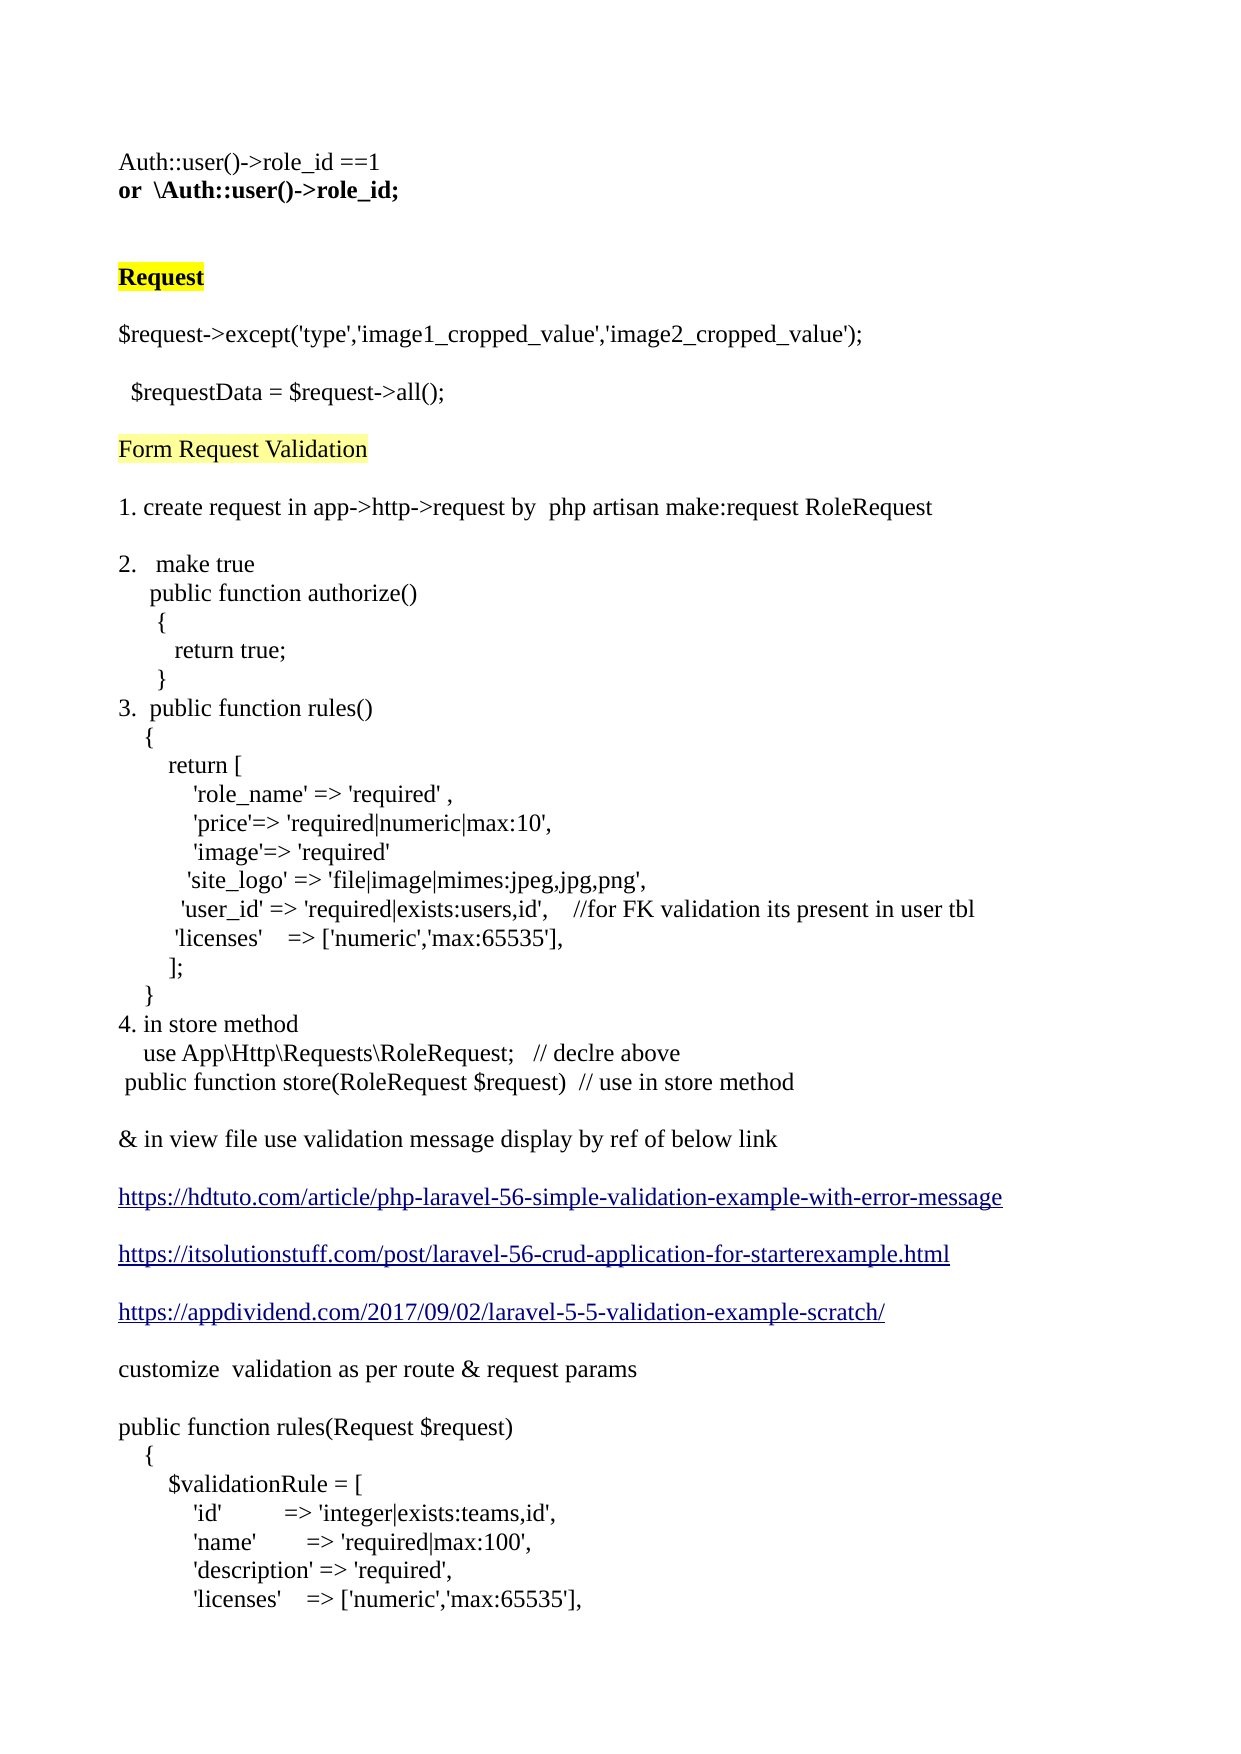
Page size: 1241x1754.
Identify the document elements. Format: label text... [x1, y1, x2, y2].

text public function store(RoleRequest $request) // use in store method [118, 1067, 1122, 1096]
text return [ [118, 751, 1122, 779]
text 'name' => 'required|max:100', [118, 1527, 1122, 1556]
text $request->except('type','image1_cropped_value','image2_cropped_value'); [118, 319, 1122, 348]
text 'description' => 'required', [118, 1556, 1122, 1584]
text 'site_logo' => 'file|image|mimes:jpeg,jpg,png', [118, 866, 1122, 894]
text 'licenses' => ['numeric','max:65535'], [118, 1584, 1122, 1613]
text 'user_id' => 'required|exists:users,id', //for FK validation its present in user tbl [118, 894, 1122, 923]
text ]; [118, 952, 1122, 981]
text 'id' => 'integer|exists:teams,id', [118, 1498, 1122, 1527]
text return true; [118, 636, 1122, 664]
text 'role_name' => 'required' , [118, 779, 1122, 808]
text $validationRule = [ [118, 1469, 1122, 1498]
text } [118, 664, 1122, 693]
text { [118, 607, 1122, 636]
text or \Auth::user()->role_id; [118, 176, 1122, 204]
text Request [118, 262, 1122, 291]
text $requestData = $request->all(); [118, 377, 1122, 406]
text public function rules(Request $request) [118, 1412, 1122, 1441]
text 'licenses' => ['numeric','max:65535'], [118, 923, 1122, 952]
text use App\Http\Requests\RoleRequest; // declre above [118, 1038, 1122, 1067]
text Auth::user()->role_id ==1 [118, 147, 1122, 176]
text { [118, 722, 1122, 751]
text 'price'=> 'required|numeric|max:10', [118, 808, 1122, 837]
text 3. public function rules() [118, 693, 1122, 722]
text 'image'=> 'required' [118, 837, 1122, 866]
text { [118, 1441, 1122, 1469]
text } [118, 981, 1122, 1009]
text Form Request Validation [118, 434, 1122, 463]
text 2. make true [118, 549, 1122, 578]
text customize validation as per route & request params [118, 1354, 1122, 1383]
text 1. create request in app->http->request by php artisan make:request RoleRequest [118, 492, 1122, 521]
text & in view file use validation message display by ref of below link [118, 1124, 1122, 1153]
text 4. in store method [118, 1009, 1122, 1038]
text https://itsolutionstuff.com/post/laravel-56-crud-application-for-starterexample.html [118, 1239, 1122, 1268]
text https://appdividend.com/2017/09/02/laravel-5-5-validation-example-scratch/ [118, 1297, 1122, 1326]
text public function authorize() [118, 578, 1122, 607]
text https://hdtuto.com/article/php-laravel-56-simple-validation-example-with-error-message [118, 1182, 1122, 1211]
